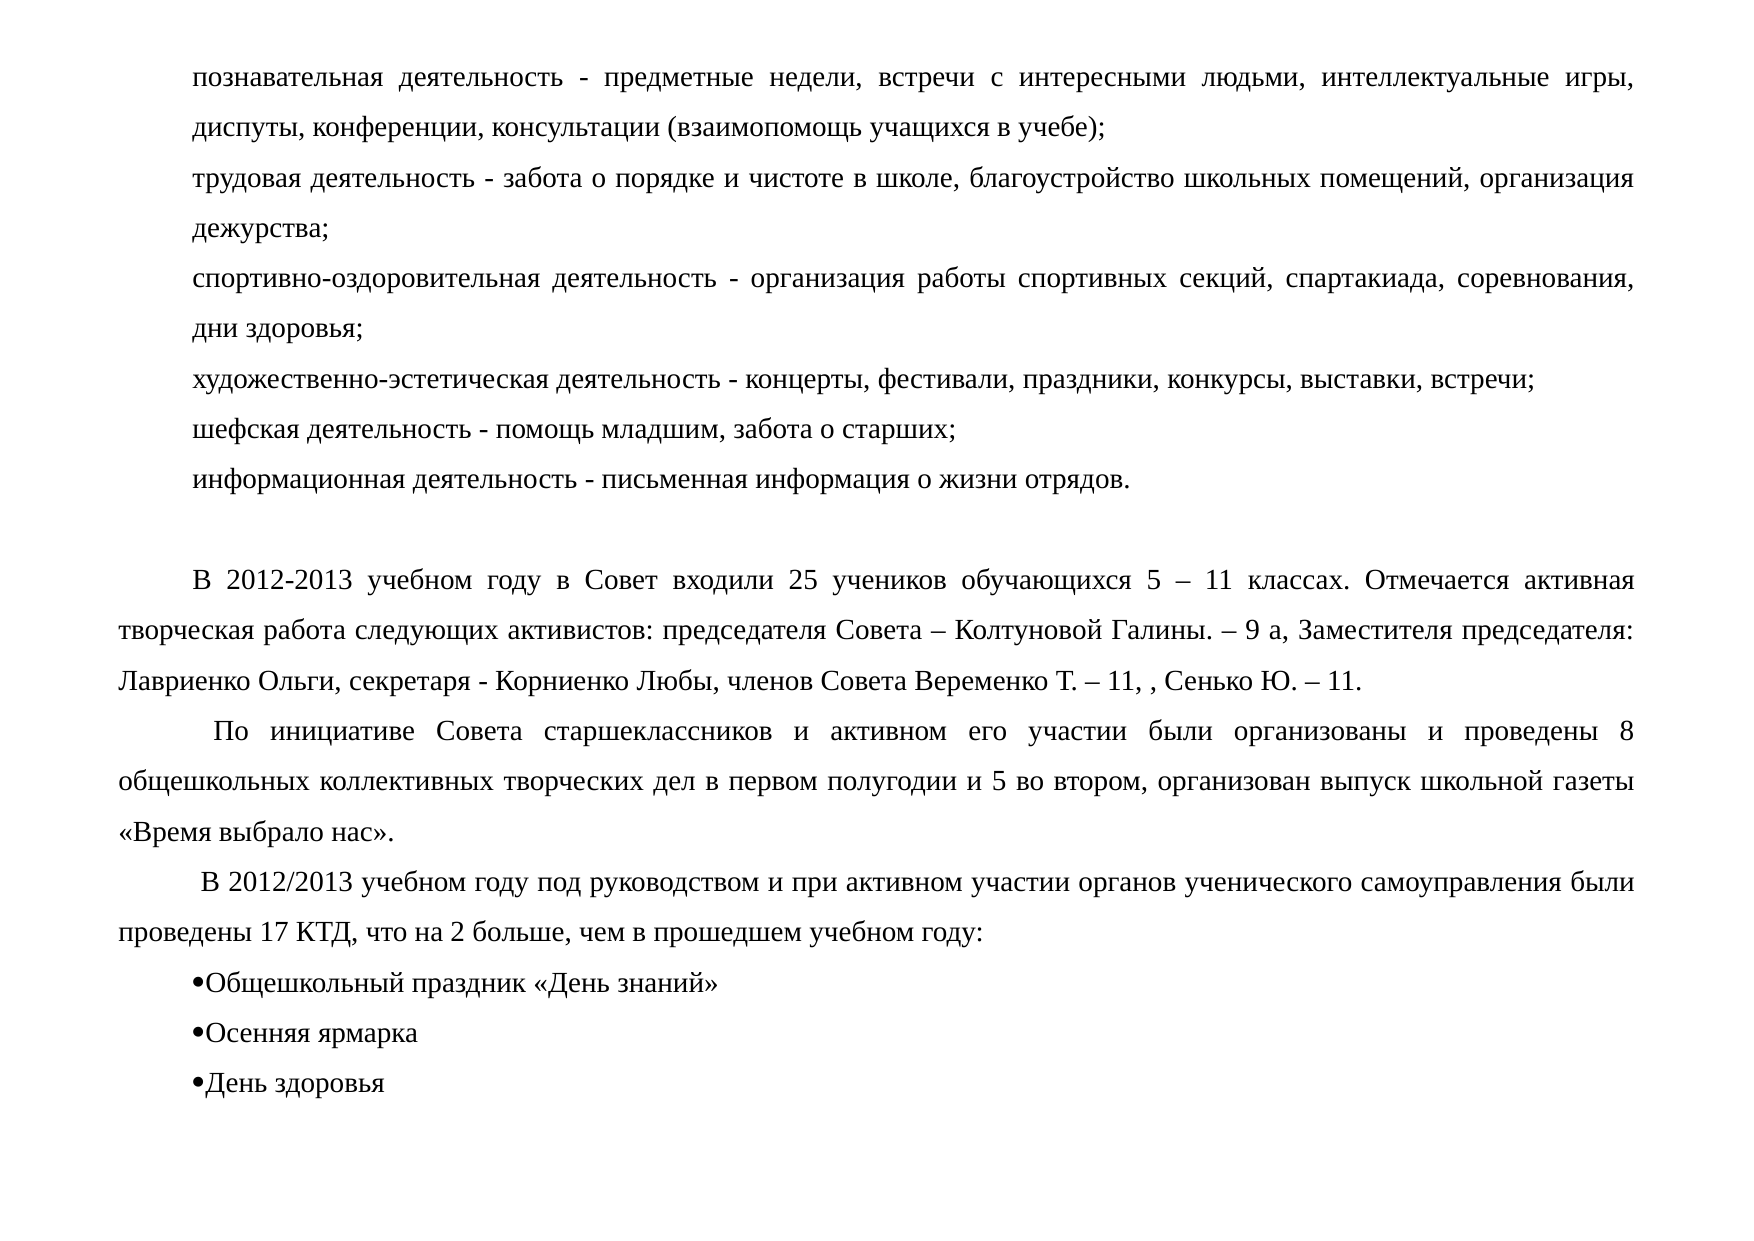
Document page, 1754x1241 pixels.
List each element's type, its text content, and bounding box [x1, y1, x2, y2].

list День здоровья [193, 1066, 1636, 1099]
text художественно-эстетическая деятельность - концерты, фестивали, праздники, конкурсы, выставки, встречи; [192, 361, 1636, 394]
list Общешкольный праздник «День знаний» [193, 965, 1636, 998]
text В 2012/2013 учебном году под руководством и при активном участии органов ученического самоуправления были проведены 17 КТД, что на 2 больше, чем в прошедшем учебном году: [118, 864, 1636, 948]
text По инициативе Совета старшеклассников и активном его участии были организованы и проведены 8 общешкольных коллективных творческих дел в первом полугодии и 5 во втором, организован выпуск школьной газеты «Время выбрало нас». [118, 713, 1636, 847]
text трудовая деятельность - забота о порядке и чистоте в школе, благоустройство школьных помещений, организация дежурства; [192, 160, 1636, 243]
text познавательная деятельность - предметные недели, встречи с интересными людьми, интеллектуальные игры, диспуты, конференции, консультации (взаимопомощь учащихся в учебе); [192, 59, 1636, 143]
list Осенняя ярмарка [193, 1015, 1636, 1049]
text В 2012-2013 учебном году в Совет входили 25 учеников обучающихся 5 – 11 классах. Отмечается активная творческая работа следующих активистов: председателя Совета – Колтуновой Галины. – 9 а, Заместителя председателя: Лавриенко Ольги, секретаря - Корниенко Любы, членов Совета Веременко Т. – 11, , Сенько Ю. – 11. [118, 562, 1636, 696]
text информационная деятельность - письменная информация о жизни отрядов. [192, 462, 1636, 495]
text спортивно-оздоровительная деятельность - организация работы спортивных секций, спартакиада, соревнования, дни здоровья; [192, 260, 1636, 344]
text шефская деятельность - помощь младшим, забота о старших; [192, 411, 1636, 445]
